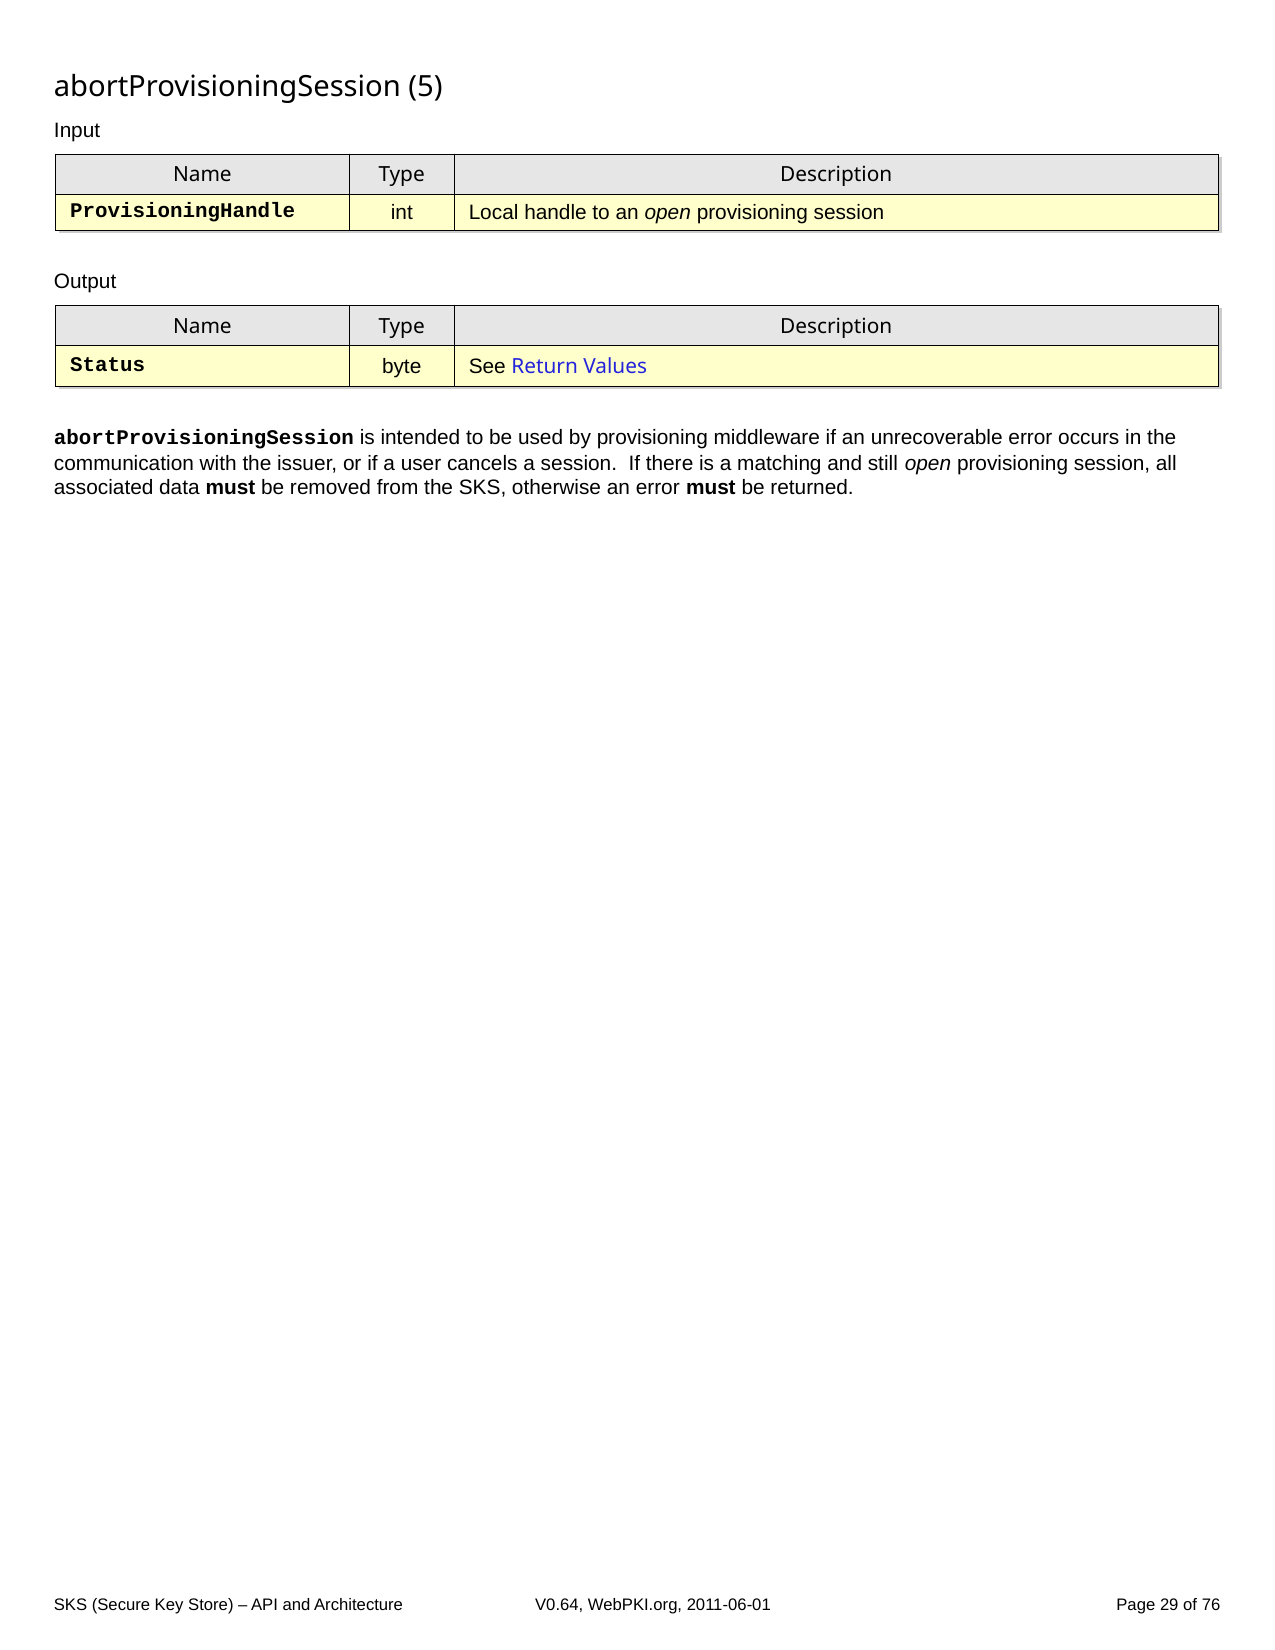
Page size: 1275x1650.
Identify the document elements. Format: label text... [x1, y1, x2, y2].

table_cell Local handle to an open provisioning session [455, 195, 1218, 230]
table_cell int [350, 195, 454, 230]
text Input [54, 118, 1221, 142]
table_header Type [350, 306, 454, 345]
table_header Type [350, 155, 454, 194]
text Output [54, 269, 1221, 293]
table_cell ProvisioningHandle [56, 195, 349, 230]
text abortProvisioningSession is intended to be used by provisioning middleware if an unrecoverable error occurs in the communication with the issuer, or if a user cancels a session. If there is a matching and still open provisioning session, all associated data must be removed from the SKS, otherwise an error must be returned. [54, 425, 1221, 499]
subtitle abortProvisioningSession (5) [54, 66, 1221, 105]
table_header Description [455, 155, 1218, 194]
table_cell byte [350, 346, 454, 386]
table_header Name [56, 306, 349, 345]
table_cell Status [56, 346, 349, 386]
table_header Name [56, 155, 349, 194]
table_header Description [455, 306, 1218, 345]
table_cell See Return Values [455, 346, 1218, 386]
